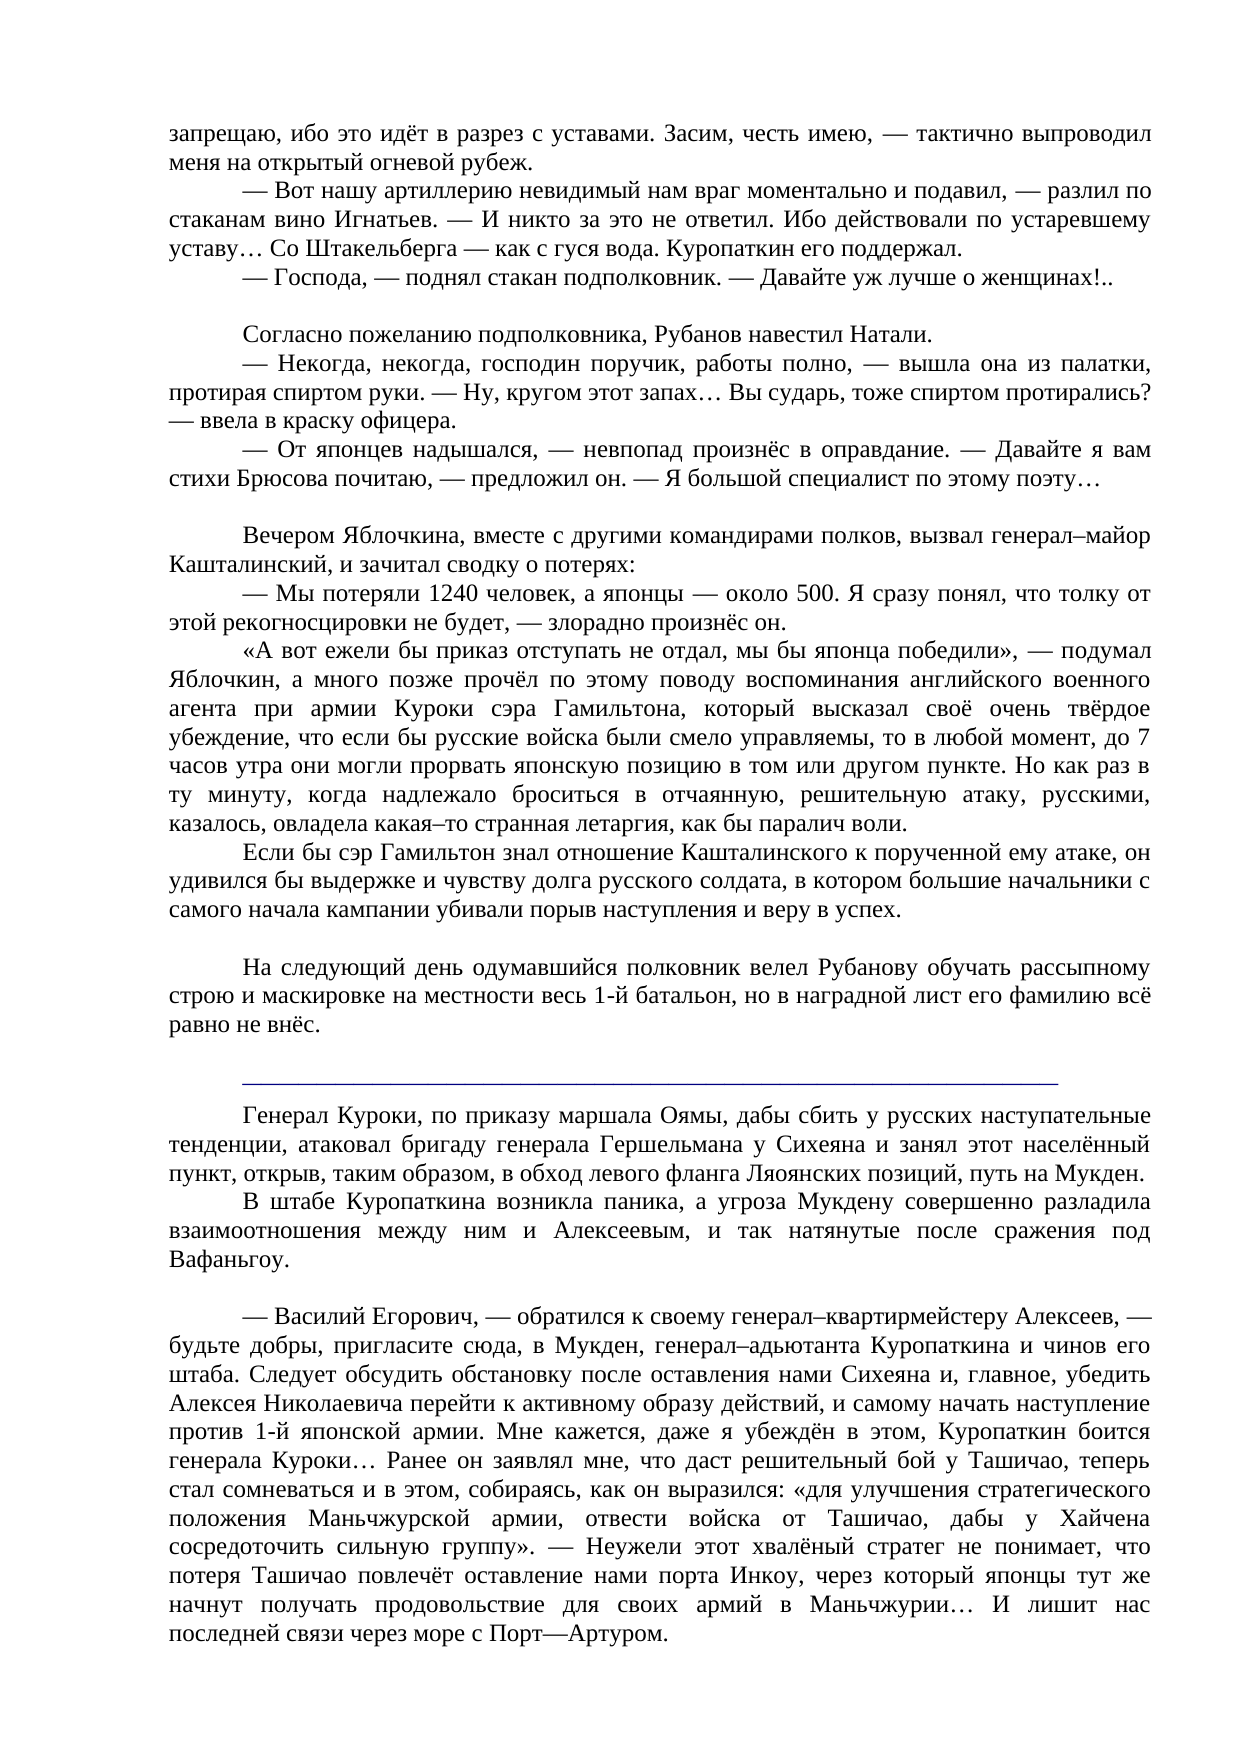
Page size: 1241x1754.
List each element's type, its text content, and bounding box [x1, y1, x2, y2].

text — Мы потеряли 1240 человек, а японцы — около 500. Я сразу понял, что толку от этой рекогносцировки не будет, — злорадно произнёс он. [169, 578, 1152, 636]
text запрещаю, ибо это идёт в разрез с уставами. Засим, честь имею, — тактично выпроводил меня на открытый огневой рубеж. [169, 118, 1152, 176]
text — Господа, — поднял стакан подполковник. — Давайте уж лучше о женщинах!.. [169, 262, 1152, 291]
text Согласно пожеланию подполковника, Рубанов навестил Натали. [169, 319, 1152, 348]
text — Василий Егорович, — обратился к своему генерал–квартирмейстеру Алексеев, — будьте добры, пригласите сюда, в Мукден, генерал–адьютанта Куропаткина и чинов его штаба. Следует обсудить обстановку после оставления нами Сихеяна и, главное, убедить Алексея Николаевича перейти к активному образу действий, и самому начать наступление против 1‑й японской армии. Мне кажется, даже я убеждён в этом, Куропаткин боится генерала Куроки… Ранее он заявлял мне, что даст решительный бой у Ташичао, теперь стал сомневаться и в этом, собираясь, как он выразился: «для улучшения стратегического положения Маньчжурской армии, отвести войска от Ташичао, дабы у Хайчена сосредоточить сильную группу». — Неужели этот хвалёный стратег не понимает, что потеря Ташичао повлечёт оставление нами порта Инкоу, через который японцы тут же начнут получать продовольствие для своих армий в Маньчжурии… И лишит нас последней связи через море с Порт—Артуром. [169, 1301, 1152, 1646]
text На следующий день одумавшийся полковник велел Рубанову обучать рассыпному строю и маскировке на местности весь 1‑й батальон, но в наградной лист его фамилию всё равно не внёс. [169, 952, 1152, 1038]
text В штабе Куропаткина возникла паника, а угроза Мукдену совершенно разладила взаимоотношения между ним и Алексеевым, и так натянутые после сражения под Вафаньгоу. [169, 1186, 1152, 1273]
text Если бы сэр Гамильтон знал отношение Кашталинского к порученной ему атаке, он удивился бы выдержке и чувству долга русского солдата, в котором большие начальники с самого начала кампании убивали порыв наступления и веру в успех. [169, 837, 1152, 923]
text — От японцев надышался, — невпопад произнёс в оправдание. — Давайте я вам стихи Брюсова почитаю, — предложил он. — Я большой специалист по этому поэту… [169, 434, 1152, 492]
subtitle ____________________________________________ [169, 1050, 1152, 1088]
text Генерал Куроки, по приказу маршала Оямы, дабы сбить у русских наступательные тенденции, атаковал бригаду генерала Гершельмана у Сихеяна и занял этот населённый пункт, открыв, таким образом, в обход левого фланга Ляоянских позиций, путь на Мукден. [169, 1100, 1152, 1186]
text «А вот ежели бы приказ отступать не отдал, мы бы японца победили», — подумал Яблочкин, а много позже прочёл по этому поводу воспоминания английского военного агента при армии Куроки сэра Гамильтона, который высказал своё очень твёрдое убеждение, что если бы русские войска были смело управляемы, то в любой момент, до 7 часов утра они могли прорвать японскую позицию в том или другом пункте. Но как раз в ту минуту, когда надлежало броситься в отчаянную, решительную атаку, русскими, казалось, овладела какая–то странная летаргия, как бы паралич воли. [169, 636, 1152, 837]
text — Некогда, некогда, господин поручик, работы полно, — вышла она из палатки, протирая спиртом руки. — Ну, кругом этот запах… Вы сударь, тоже спиртом протирались? — ввела в краску офицера. [169, 348, 1152, 434]
text — Вот нашу артиллерию невидимый нам враг моментально и подавил, — разлил по стаканам вино Игнатьев. — И никто за это не ответил. Ибо действовали по устаревшему уставу… Со Штакельберга — как с гуся вода. Куропаткин его поддержал. [169, 176, 1152, 262]
text Вечером Яблочкина, вместе с другими командирами полков, вызвал генерал–майор Кашталинский, и зачитал сводку о потерях: [169, 521, 1152, 578]
